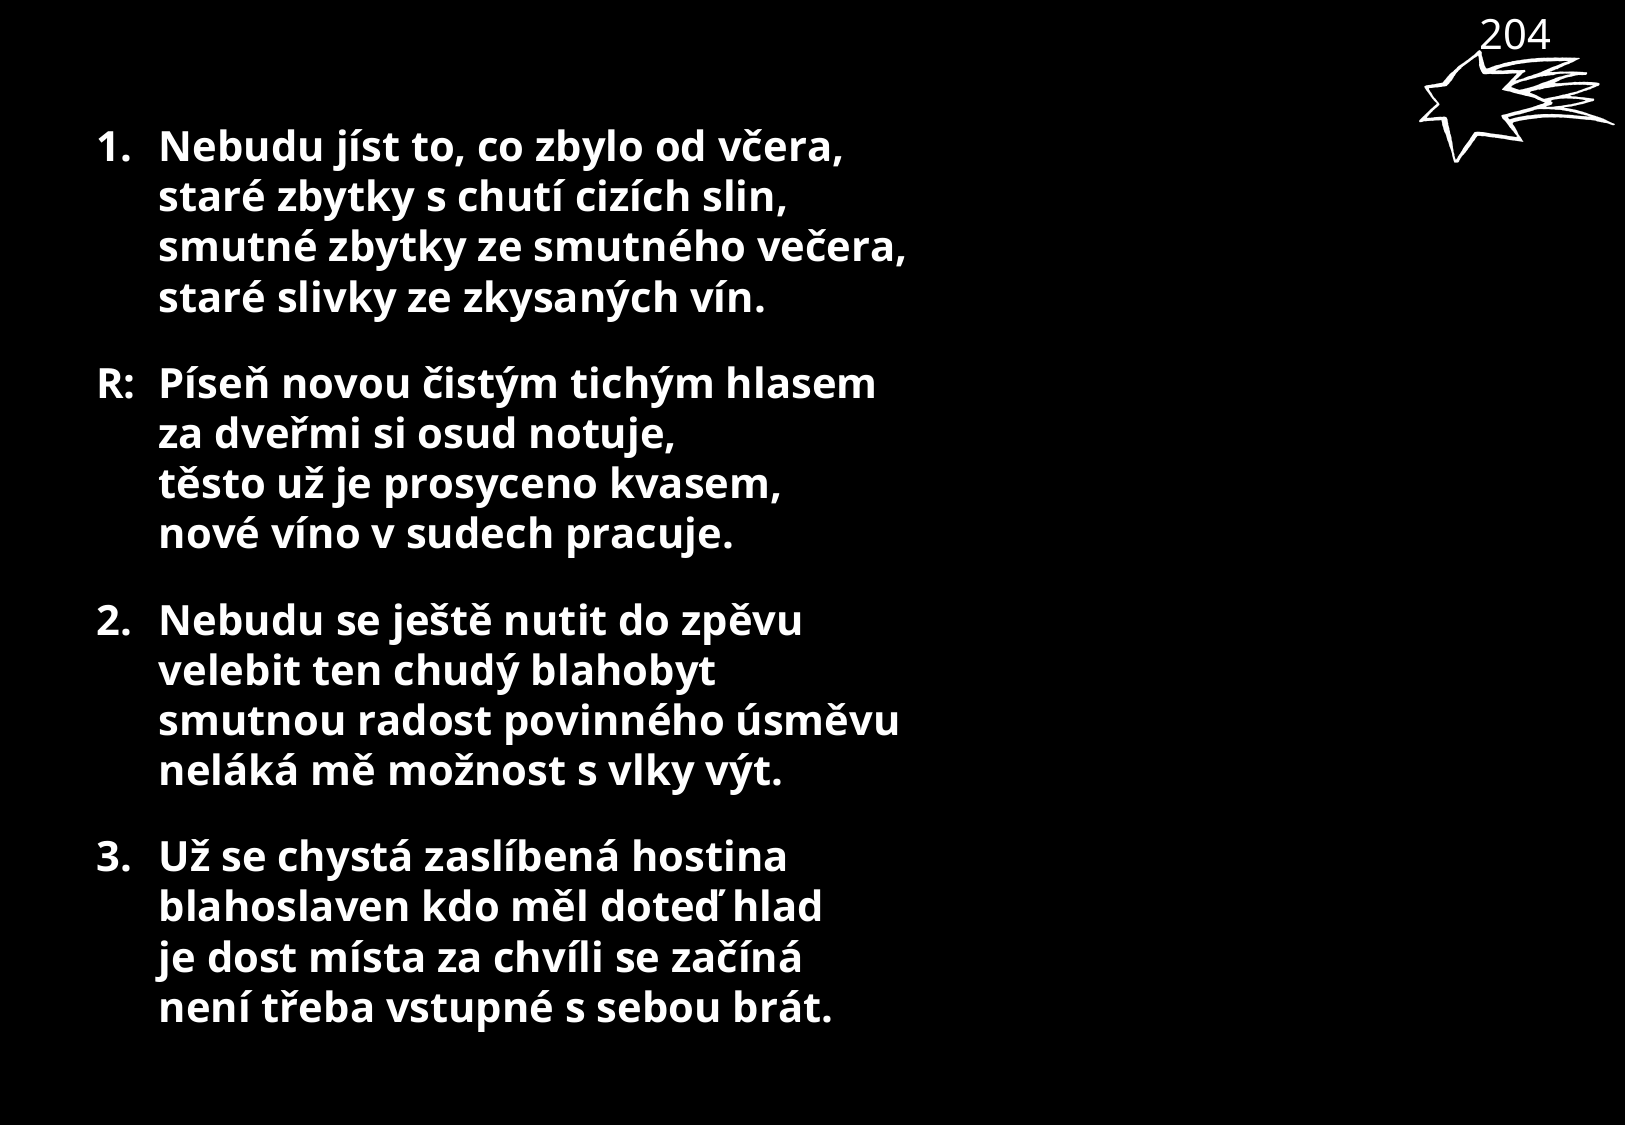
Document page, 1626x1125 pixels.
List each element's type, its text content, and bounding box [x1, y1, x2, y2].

text_box 204 [1405, 0, 1626, 66]
list 1. Nebudu jíst to, co zbylo od včera, staré zbytky s chutí cizích slin, smutné zbytky ze smutného večera, staré slivky ze zkysaných vín. R: Píseň novou čistým tichým hlasem za dveřmi si osud notuje, těsto už je prosyceno kvasem, nové víno v sudech pracuje. Nebudu se ještě nutit do zpěvu velebit ten chudý blahobyt smutnou radost povinného úsměvu neláká mě možnost s vlky výt. Už se chystá zaslíbená hostina blahoslaven kdo měl doteď hlad je dost místa za chvíli se začíná není třeba vstupné s sebou brát. [81, 112, 1544, 1101]
